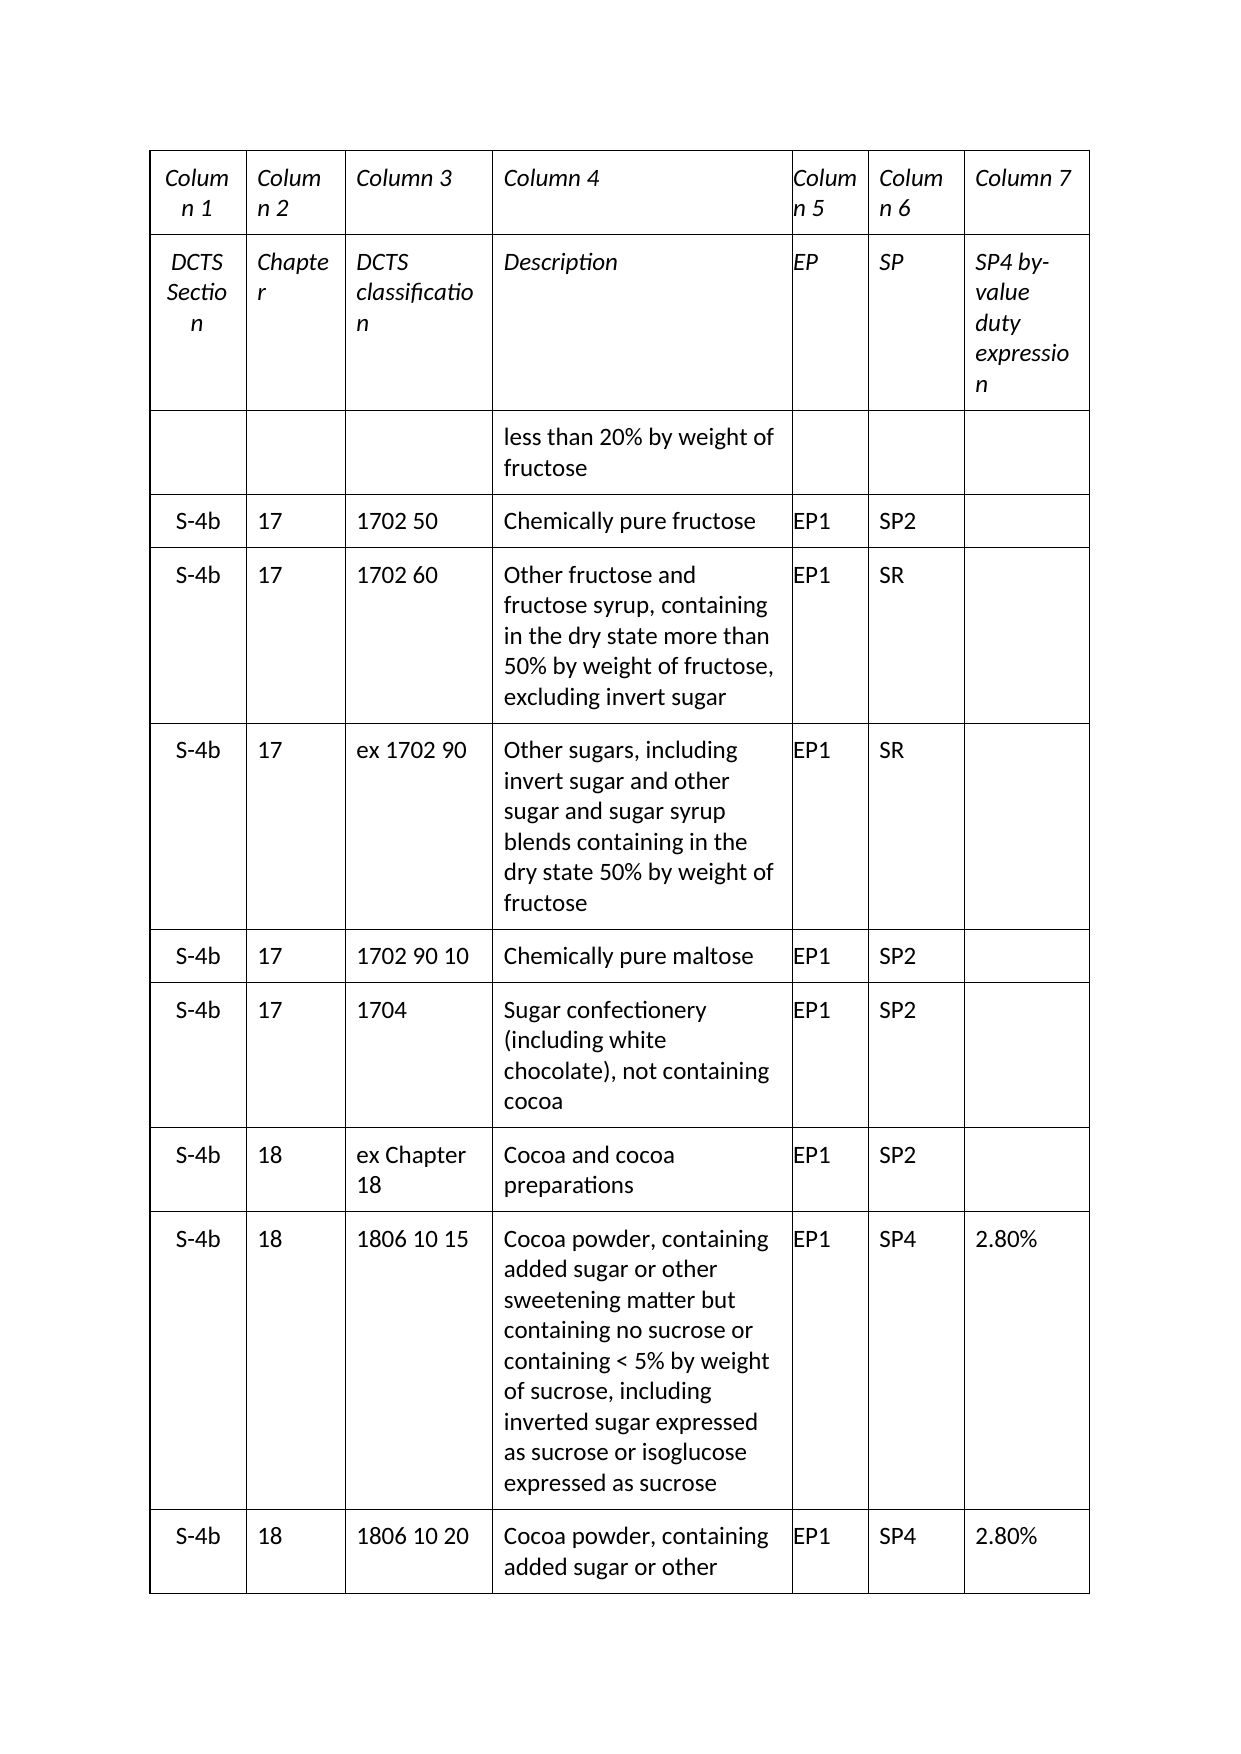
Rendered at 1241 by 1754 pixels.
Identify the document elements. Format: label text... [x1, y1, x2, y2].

table_cell [965, 495, 1089, 547]
table_cell 17 [247, 724, 345, 928]
table_cell EP1 [793, 495, 868, 547]
table_cell [247, 411, 345, 493]
table_cell S-4b [151, 1212, 246, 1508]
table_cell less than 20% by weight of fructose [493, 411, 792, 493]
table_cell Sugar confectionery (including white chocolate), not containing cocoa [493, 983, 792, 1127]
table_cell ex Chapter 18 [346, 1128, 492, 1211]
table_cell [869, 411, 964, 493]
table_cell [965, 930, 1089, 982]
table_cell SP2 [869, 495, 964, 547]
table_cell S-4b [151, 724, 246, 928]
table_cell SP [869, 235, 964, 409]
table_cell 1704 [346, 983, 492, 1127]
table_cell S-4b [151, 495, 246, 547]
table_cell S-4b [151, 548, 246, 722]
table_cell SP2 [869, 1128, 964, 1211]
table_cell 1806 10 15 [346, 1212, 492, 1508]
table_cell 2.80% [965, 1212, 1089, 1508]
table_cell 1702 60 [346, 548, 492, 722]
table_cell Chapter [247, 235, 345, 409]
table_cell [965, 1128, 1089, 1211]
table_cell Other sugars, including invert sugar and other sugar and sugar syrup blends containing in the dry state 50% by weight of fructose [493, 724, 792, 928]
table_cell [965, 411, 1089, 493]
table_cell 1702 90 10 [346, 930, 492, 982]
table_header Column 3 [346, 151, 492, 234]
table_cell SP2 [869, 930, 964, 982]
table_cell 18 [247, 1128, 345, 1211]
table_cell [965, 548, 1089, 722]
table_cell Other fructose and fructose syrup, containing in the dry state more than 50% by weight of fructose, excluding invert sugar [493, 548, 792, 722]
table_cell S-4b [151, 1510, 246, 1592]
table_cell ex 1702 90 [346, 724, 492, 928]
table_cell 1806 10 20 [346, 1510, 492, 1592]
table_cell Cocoa powder, containing added sugar or other [493, 1510, 792, 1592]
table_cell DCTS Section [151, 235, 246, 409]
table_cell SP4 [869, 1212, 964, 1508]
table_cell DCTS classification [346, 235, 492, 409]
table_cell 17 [247, 930, 345, 982]
table_header Column 7 [965, 151, 1089, 234]
table_cell Cocoa and cocoa preparations [493, 1128, 792, 1211]
table_cell [346, 411, 492, 493]
table_cell [793, 411, 868, 493]
table_cell 17 [247, 548, 345, 722]
table_cell 1702 50 [346, 495, 492, 547]
table_cell [965, 983, 1089, 1127]
table_header Column 2 [247, 151, 345, 234]
table_cell 18 [247, 1212, 345, 1508]
table_cell SP4 by-value duty expression [965, 235, 1089, 409]
table_cell 17 [247, 983, 345, 1127]
table_cell SP2 [869, 983, 964, 1127]
table_cell EP1 [793, 724, 868, 928]
table_cell 17 [247, 495, 345, 547]
table_cell Chemically pure fructose [493, 495, 792, 547]
table_cell SR [869, 724, 964, 928]
table_cell S-4b [151, 930, 246, 982]
table_cell SR [869, 548, 964, 722]
table_cell Description [493, 235, 792, 409]
table_cell Chemically pure maltose [493, 930, 792, 982]
table_cell 18 [247, 1510, 345, 1592]
table_header Column 5 [793, 151, 868, 234]
table_cell EP1 [793, 983, 868, 1127]
table_cell EP1 [793, 1128, 868, 1211]
table_cell SP4 [869, 1510, 964, 1592]
table_cell EP1 [793, 930, 868, 982]
table_cell S-4b [151, 983, 246, 1127]
table_cell 2.80% [965, 1510, 1089, 1592]
table_cell Cocoa powder, containing added sugar or other sweetening matter but containing no sucrose or containing < 5% by weight of sucrose, including inverted sugar expressed as sucrose or isoglucose expressed as sucrose [493, 1212, 792, 1508]
table_cell S-4b [151, 1128, 246, 1211]
table_cell [965, 724, 1089, 928]
table_cell EP [793, 235, 868, 409]
table_header Column 4 [493, 151, 792, 234]
table_header Column 1 [151, 151, 246, 234]
table_cell EP1 [793, 1212, 868, 1508]
table_cell EP1 [793, 548, 868, 722]
table_header Column 6 [869, 151, 964, 234]
table_cell [151, 411, 246, 493]
table_cell EP1 [793, 1510, 868, 1592]
